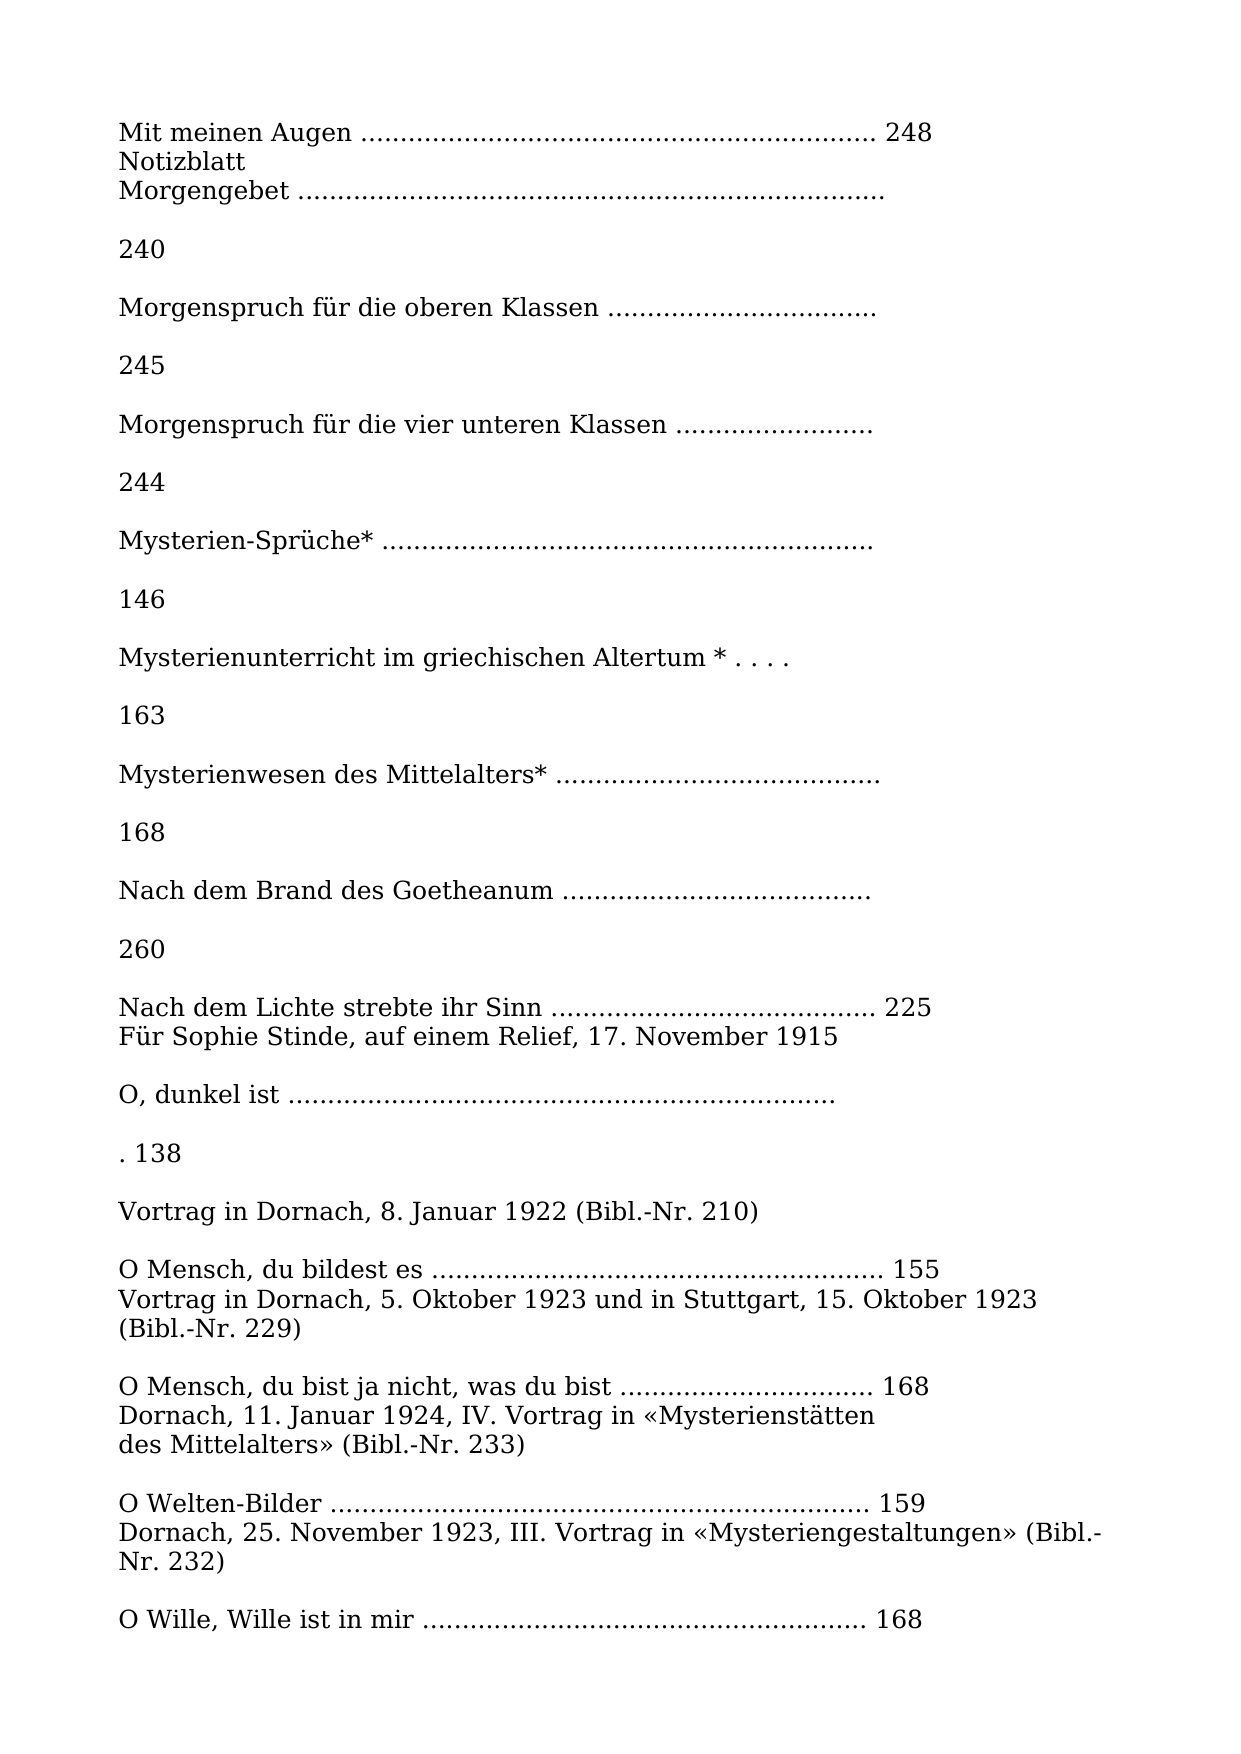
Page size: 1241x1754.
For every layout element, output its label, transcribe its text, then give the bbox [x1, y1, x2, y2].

text 260 [118, 935, 1122, 964]
text Dornach, 11. Januar 1924, IV. Vortrag in «Mysterienstätten [118, 1401, 1122, 1431]
text O Mensch, du bist ja nicht, was du bist ................................ 168 [118, 1372, 1122, 1401]
text Morgenspruch für die vier unteren Klassen ......................... [118, 410, 1122, 439]
text 146 [118, 585, 1122, 614]
text Mysterien-Sprüche* .............................................................. [118, 526, 1122, 556]
text . 138 [118, 1139, 1122, 1168]
text Dornach, 25. November 1923, III. Vortrag in «Mysteriengestaltungen» (Bibl.-Nr. 232) [118, 1518, 1122, 1576]
text Vortrag in Dornach, 5. Oktober 1923 und in Stuttgart, 15. Oktober 1923 (Bibl.-Nr. 229) [118, 1285, 1122, 1343]
text Nach dem Lichte strebte ihr Sinn ......................................... 225 [118, 993, 1122, 1022]
text Mit meinen Augen ................................................................. 248 [118, 118, 1122, 147]
text O, dunkel ist ..................................................................... [118, 1081, 1122, 1110]
text Mysterienunterricht im griechischen Altertum * . . . . [118, 643, 1122, 672]
text O Mensch, du bildest es ......................................................... 155 [118, 1256, 1122, 1285]
text 245 [118, 351, 1122, 381]
text 168 [118, 818, 1122, 847]
text Nach dem Brand des Goetheanum ....................................... [118, 876, 1122, 906]
text 240 [118, 235, 1122, 264]
text 163 [118, 701, 1122, 731]
text 244 [118, 468, 1122, 497]
text Für Sophie Stinde, auf einem Relief, 17. November 1915 [118, 1022, 1122, 1051]
text Mysterienwesen des Mittelalters* ......................................... [118, 760, 1122, 789]
text des Mittelalters» (Bibl.-Nr. 233) [118, 1431, 1122, 1460]
text Vortrag in Dornach, 8. Januar 1922 (Bibl.-Nr. 210) [118, 1197, 1122, 1226]
text Morgengebet .......................................................................... [118, 176, 1122, 206]
text Notizblatt [118, 147, 1122, 176]
text O Welten-Bilder .................................................................... 159 [118, 1489, 1122, 1518]
text Morgenspruch für die oberen Klassen .................................. [118, 293, 1122, 322]
text O Wille, Wille ist in mir ........................................................ 168 [118, 1606, 1122, 1635]
